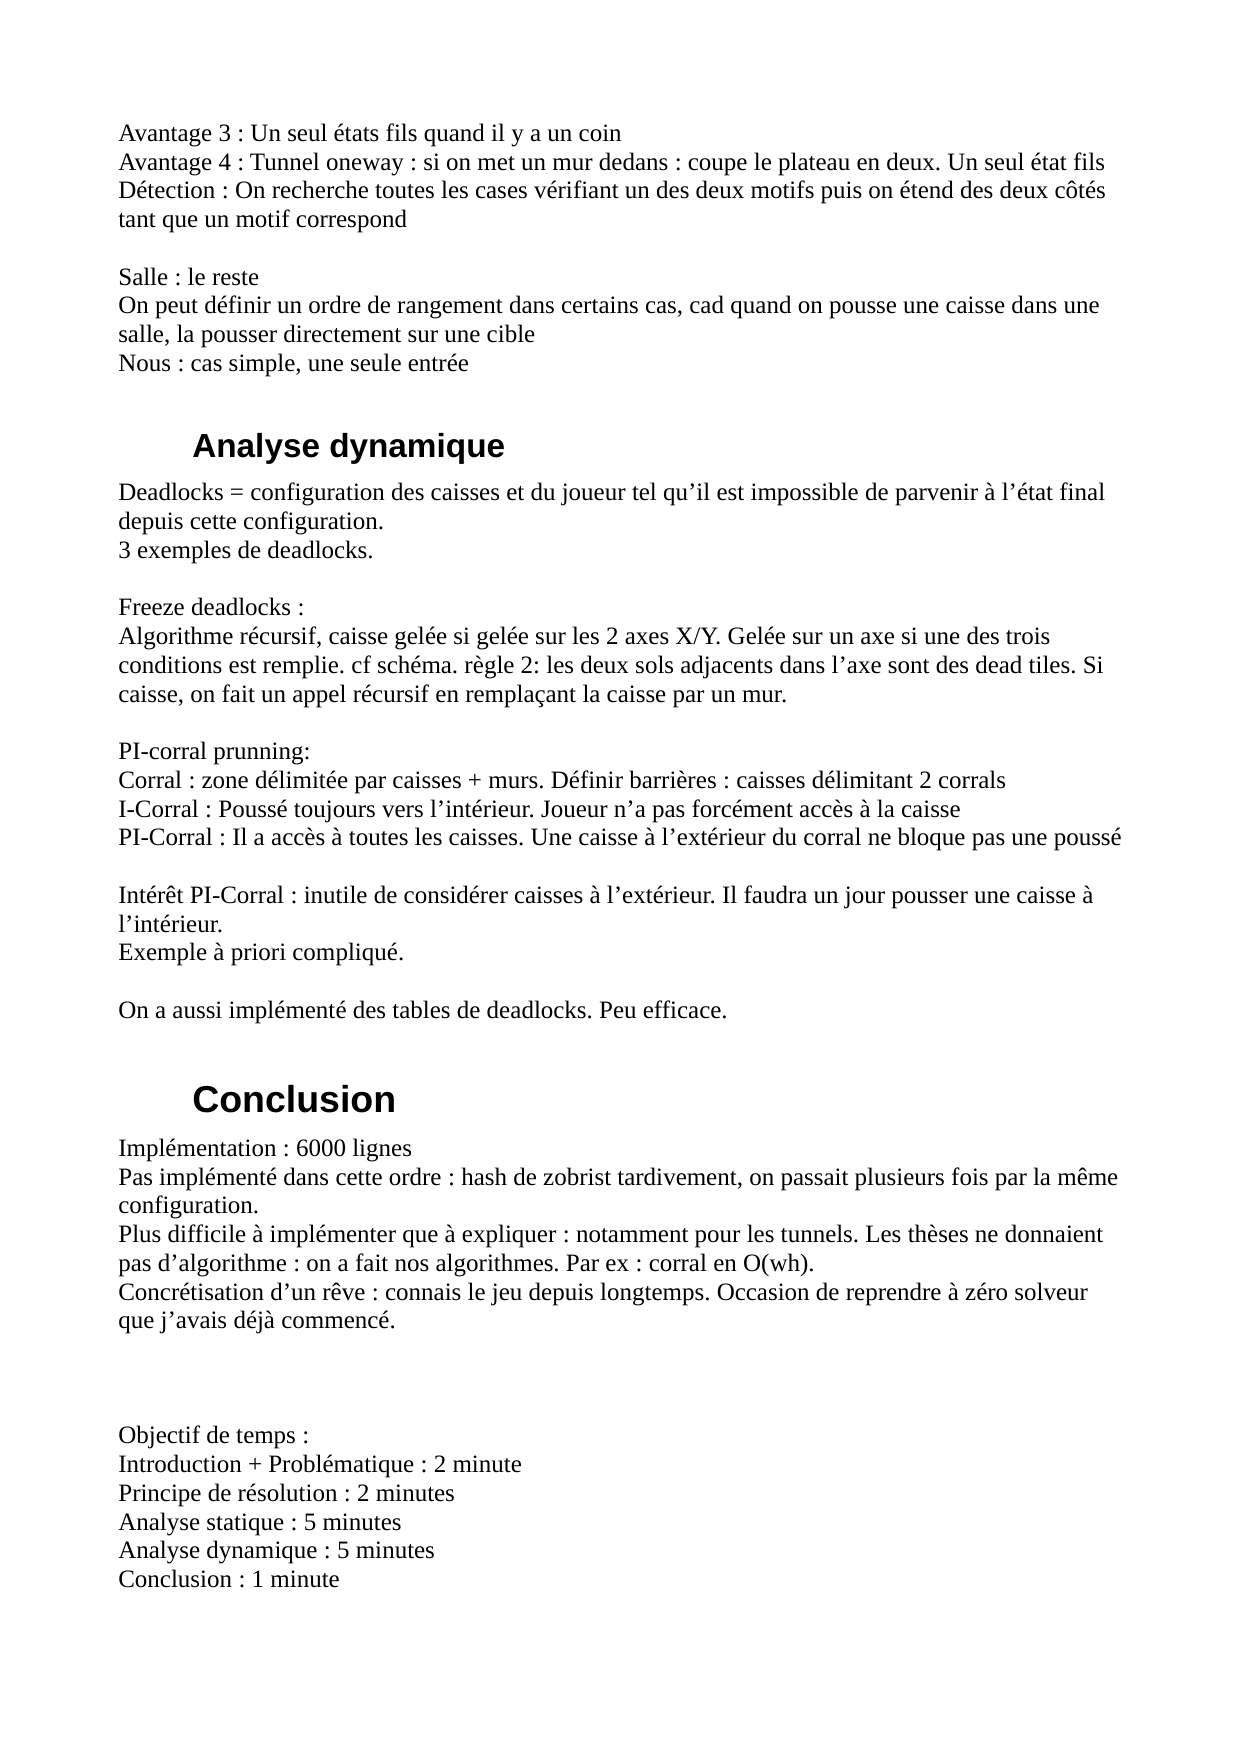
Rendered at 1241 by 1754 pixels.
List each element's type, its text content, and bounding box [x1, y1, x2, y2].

text I-Corral : Poussé toujours vers l’intérieur. Joueur n’a pas forcément accès à la caisse [118, 794, 1122, 822]
text Concrétisation d’un rêve : connais le jeu depuis longtemps. Occasion de reprendre à zéro solveur que j’avais déjà commencé. [118, 1277, 1122, 1334]
text On peut définir un ordre de rangement dans certains cas, cad quand on pousse une caisse dans une salle, la pousser directement sur une cible [118, 291, 1122, 348]
text Salle : le reste [118, 262, 1122, 291]
text Freeze deadlocks : [118, 592, 1122, 621]
text Introduction + Problématique : 2 minute [118, 1449, 1122, 1478]
text Nous : cas simple, une seule entrée [118, 348, 1122, 377]
text Deadlocks = configuration des caisses et du joueur tel qu’il est impossible de parvenir à l’état final depuis cette configuration. [118, 477, 1122, 535]
text On a aussi implémenté des tables de deadlocks. Peu efficace. [118, 995, 1122, 1024]
text Exemple à priori compliqué. [118, 937, 1122, 966]
text Analyse statique : 5 minutes [118, 1507, 1122, 1536]
text Conclusion : 1 minute [118, 1564, 1122, 1593]
subtitle Analyse dynamique [118, 426, 1122, 465]
text Pas implémenté dans cette ordre : hash de zobrist tardivement, on passait plusieurs fois par la même configuration. [118, 1162, 1122, 1219]
text Objectif de temps : [118, 1421, 1122, 1449]
text Algorithme récursif, caisse gelée si gelée sur les 2 axes X/Y. Gelée sur un axe si une des trois conditions est remplie. cf schéma. règle 2: les deux sols adjacents dans l’axe sont des dead tiles. Si caisse, on fait un appel récursif en remplaçant la caisse par un mur. [118, 621, 1122, 707]
text 3 exemples de deadlocks. [118, 535, 1122, 564]
subtitle Conclusion [118, 1077, 1122, 1121]
text Principe de résolution : 2 minutes [118, 1478, 1122, 1507]
text Corral : zone délimitée par caisses + murs. Définir barrières : caisses délimitant 2 corrals [118, 765, 1122, 794]
text Implémentation : 6000 lignes [118, 1133, 1122, 1162]
text PI-Corral : Il a accès à toutes les caisses. Une caisse à l’extérieur du corral ne bloque pas une poussé [118, 822, 1122, 851]
text Intérêt PI-Corral : inutile de considérer caisses à l’extérieur. Il faudra un jour pousser une caisse à l’intérieur. [118, 880, 1122, 937]
text Avantage 3 : Un seul états fils quand il y a un coin [118, 118, 1122, 147]
text Analyse dynamique : 5 minutes [118, 1536, 1122, 1564]
text PI-corral prunning: [118, 736, 1122, 765]
text Plus difficile à implémenter que à expliquer : notamment pour les tunnels. Les thèses ne donnaient pas d’algorithme : on a fait nos algorithmes. Par ex : corral en O(wh). [118, 1219, 1122, 1277]
text Avantage 4 : Tunnel oneway : si on met un mur dedans : coupe le plateau en deux. Un seul état fils [118, 147, 1122, 176]
text Détection : On recherche toutes les cases vérifiant un des deux motifs puis on étend des deux côtés tant que un motif correspond [118, 176, 1122, 233]
